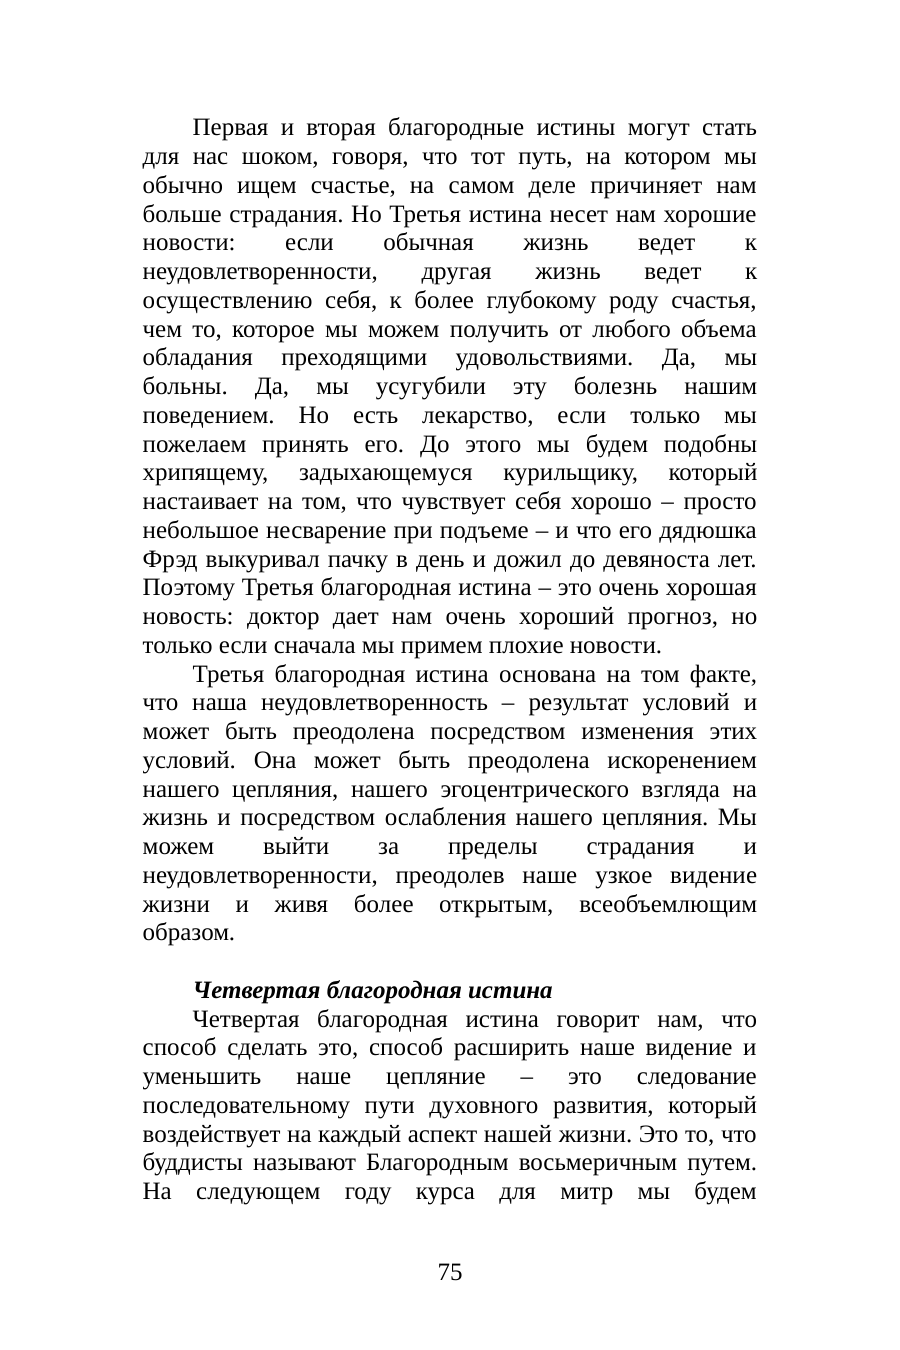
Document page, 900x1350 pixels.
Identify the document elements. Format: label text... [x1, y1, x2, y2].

text Четвертая благородная истина [142, 975, 757, 1004]
text Первая и вторая благородные истины могут стать для нас шоком, говоря, что тот путь, на котором мы обычно ищем счастье, на самом деле причиняет нам больше страдания. Но Третья истина несет нам хорошие новости: если обычная жизнь ведет к неудовлетворенности, другая жизнь ведет к осуществлению себя, к более глубокому роду счастья, чем то, которое мы можем получить от любого объема обладания преходящими удовольствиями. Да, мы больны. Да, мы усугубили эту болезнь нашим поведением. Но есть лекарство, если только мы пожелаем принять его. До этого мы будем подобны хрипящему, задыхающемуся курильщику, который настаивает на том, что чувствует себя хорошо – просто небольшое несварение при подъеме – и что его дядюшка Фрэд выкуривал пачку в день и дожил до девяноста лет. Поэтому Третья благородная истина – это очень хорошая новость: доктор дает нам очень хороший прогноз, но только если сначала мы примем плохие новости. [142, 112, 757, 659]
text Четвертая благородная истина говорит нам, что способ сделать это, способ расширить наше видение и уменьшить наше цепляние – это следование последовательному пути духовного развития, который воздействует на каждый аспект нашей жизни. Это то, что буддисты называют Благородным восьмеричным путем. На следующем году курса для митр мы будем [142, 1004, 757, 1205]
text Третья благородная истина основана на том факте, что наша неудовлетворенность – результат условий и может быть преодолена посредством изменения этих условий. Она может быть преодолена искоренением нашего цепляния, нашего эгоцентрического взгляда на жизнь и посредством ослабления нашего цепляния. Мы можем выйти за пределы страдания и неудовлетворенности, преодолев наше узкое видение жизни и живя более открытым, всеобъемлющим образом. [142, 659, 757, 946]
